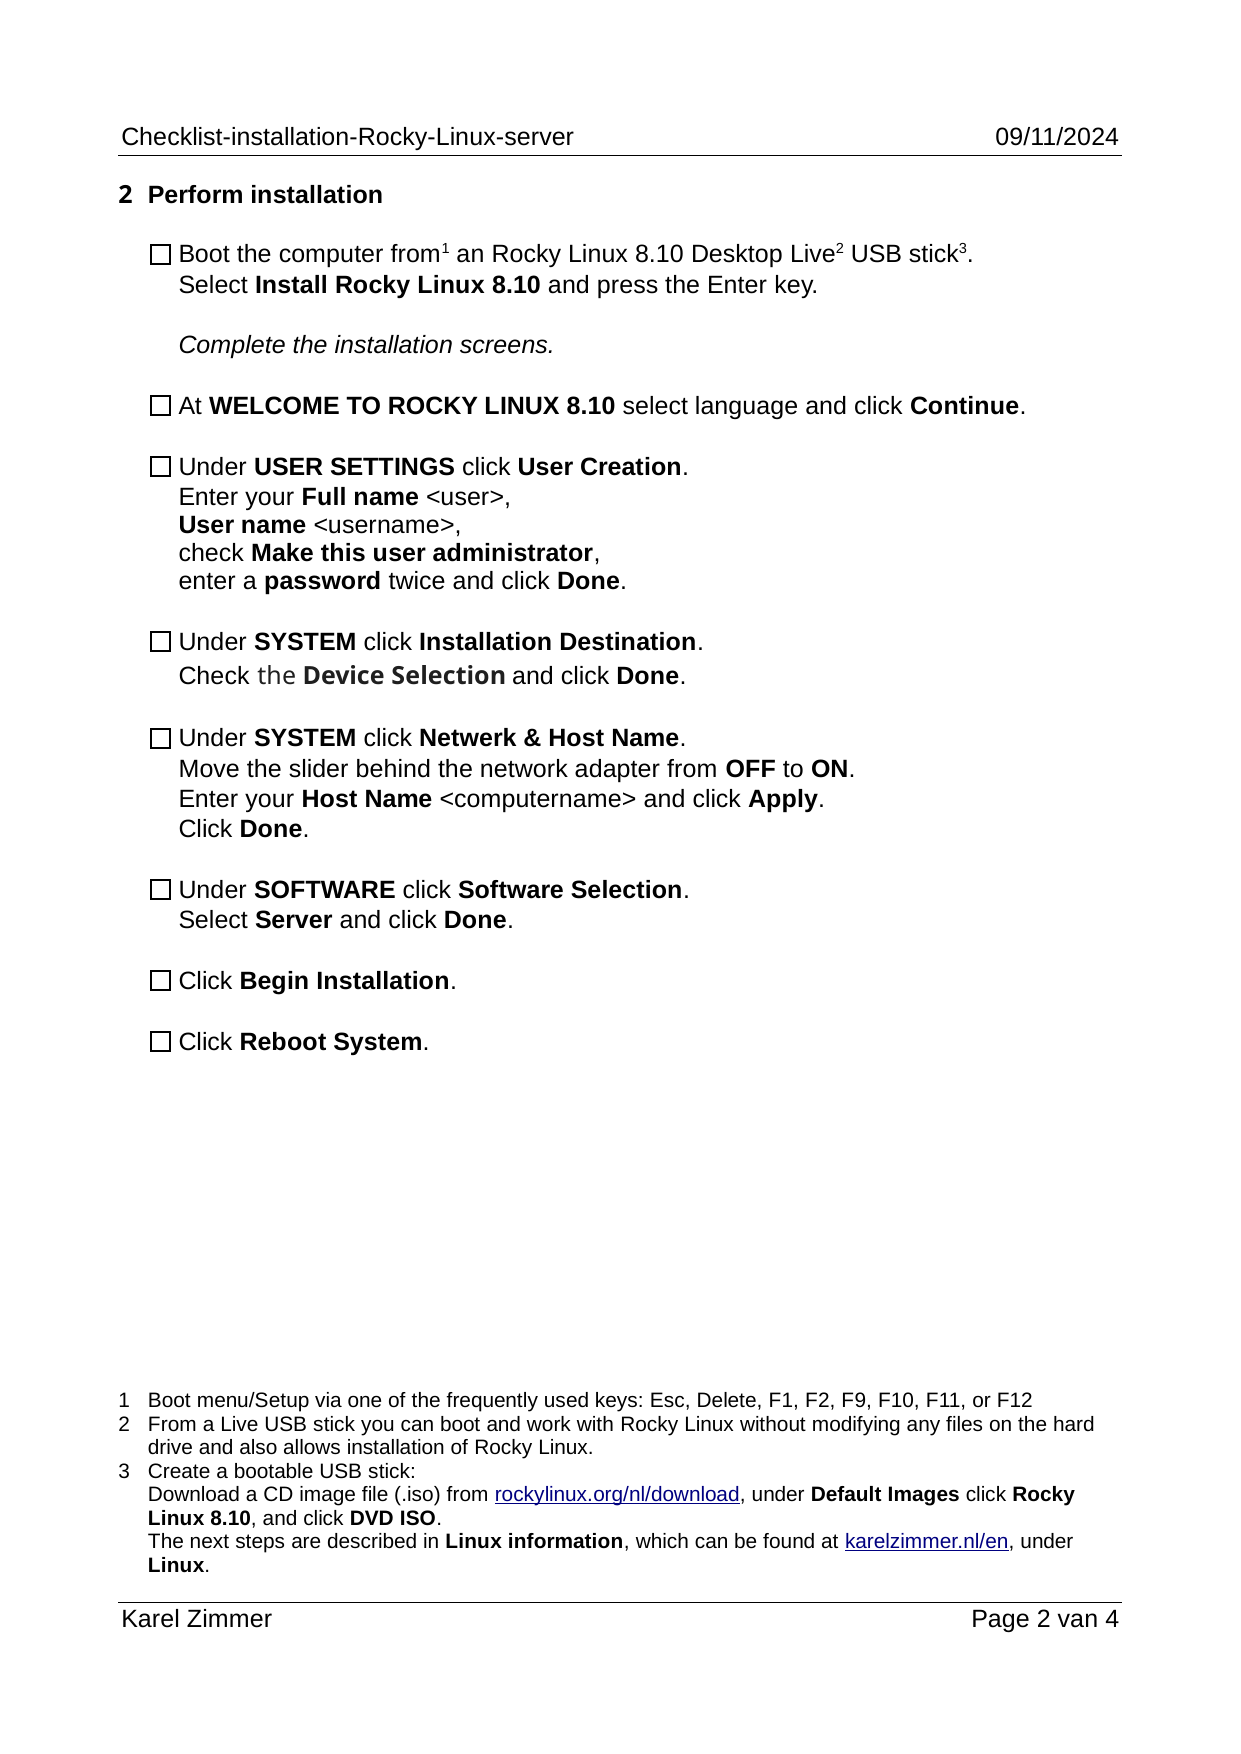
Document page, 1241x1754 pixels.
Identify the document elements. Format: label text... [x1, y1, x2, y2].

table_cell [142, 905, 177, 935]
table_cell [118, 814, 142, 844]
table_cell [142, 626, 177, 657]
table_cell [142, 300, 177, 330]
table_cell [118, 966, 142, 996]
table_cell [142, 482, 177, 596]
table_cell Complete the installation screens. [177, 330, 1122, 360]
table_cell [177, 996, 1122, 1026]
table_cell [142, 784, 177, 814]
table_cell Enter your Full name <user>, User name <username>, check Make this user administrator, enter a password twice and click Done. [177, 482, 1122, 596]
table_cell [118, 754, 142, 784]
table_cell [177, 935, 1122, 966]
table_header [118, 239, 142, 269]
table_cell [118, 269, 142, 300]
table_cell Click Begin Installation. [177, 966, 1122, 996]
table_cell Under SYSTEM click Installation Destination. [177, 626, 1122, 657]
table_cell [118, 657, 142, 693]
table_cell [118, 482, 142, 596]
table_cell [118, 784, 142, 814]
table_cell [118, 875, 142, 905]
table_cell [142, 844, 177, 875]
table_cell [118, 300, 142, 330]
table_cell [177, 693, 1122, 723]
table_cell [177, 300, 1122, 330]
table_cell [118, 1026, 142, 1057]
table_cell [118, 905, 142, 935]
table_cell [118, 596, 142, 626]
table_cell [142, 723, 177, 753]
table_cell [118, 723, 142, 753]
table_cell [142, 875, 177, 905]
table_cell [118, 360, 142, 391]
table_header Boot the computer from an Rocky Linux 8.10 Desktop Live USB stick. [177, 239, 1122, 269]
table_cell [142, 966, 177, 996]
table_cell [118, 996, 142, 1026]
table_cell [142, 754, 177, 784]
table_cell Under SOFTWARE click Software Selection. [177, 875, 1122, 905]
table_cell [142, 596, 177, 626]
table_cell [118, 451, 142, 482]
table_cell [118, 391, 142, 421]
table_cell [142, 269, 177, 300]
table_cell [177, 360, 1122, 391]
table_cell [118, 935, 142, 966]
table_cell Check the Device Selection and click Done. [177, 657, 1122, 693]
table_cell [118, 693, 142, 723]
table_cell [142, 693, 177, 723]
table_cell [177, 596, 1122, 626]
table_cell Move the slider behind the network adapter from OFF to ON. [177, 754, 1122, 784]
table_cell [118, 844, 142, 875]
table_cell [142, 330, 177, 360]
table_cell At WELCOME TO ROCKY LINUX 8.10 select language and click Continue. [177, 391, 1122, 421]
table_cell [118, 330, 142, 360]
table_cell [142, 1026, 177, 1057]
table_cell Click Done. [177, 814, 1122, 844]
table_cell [142, 996, 177, 1026]
table_cell Enter your Host Name <computername> and click Apply. [177, 784, 1122, 814]
table_cell Under USER SETTINGS click User Creation. [177, 451, 1122, 482]
table_header [142, 239, 177, 269]
table_cell [142, 360, 177, 391]
table_cell [142, 935, 177, 966]
table_cell [142, 421, 177, 451]
table_cell [142, 814, 177, 844]
table_cell [177, 421, 1122, 451]
table_cell Click Reboot System. [177, 1026, 1122, 1057]
table_cell [142, 657, 177, 693]
table_cell Select Server and click Done. [177, 905, 1122, 935]
table_cell Select Install Rocky Linux 8.10 and press the Enter key. [177, 269, 1122, 300]
table_cell [118, 421, 142, 451]
list Perform installation [118, 177, 1122, 211]
table_cell [177, 844, 1122, 875]
table_cell [118, 626, 142, 657]
table_cell [142, 451, 177, 482]
table_cell [142, 391, 177, 421]
table_cell Under SYSTEM click Netwerk & Host Name. [177, 723, 1122, 753]
